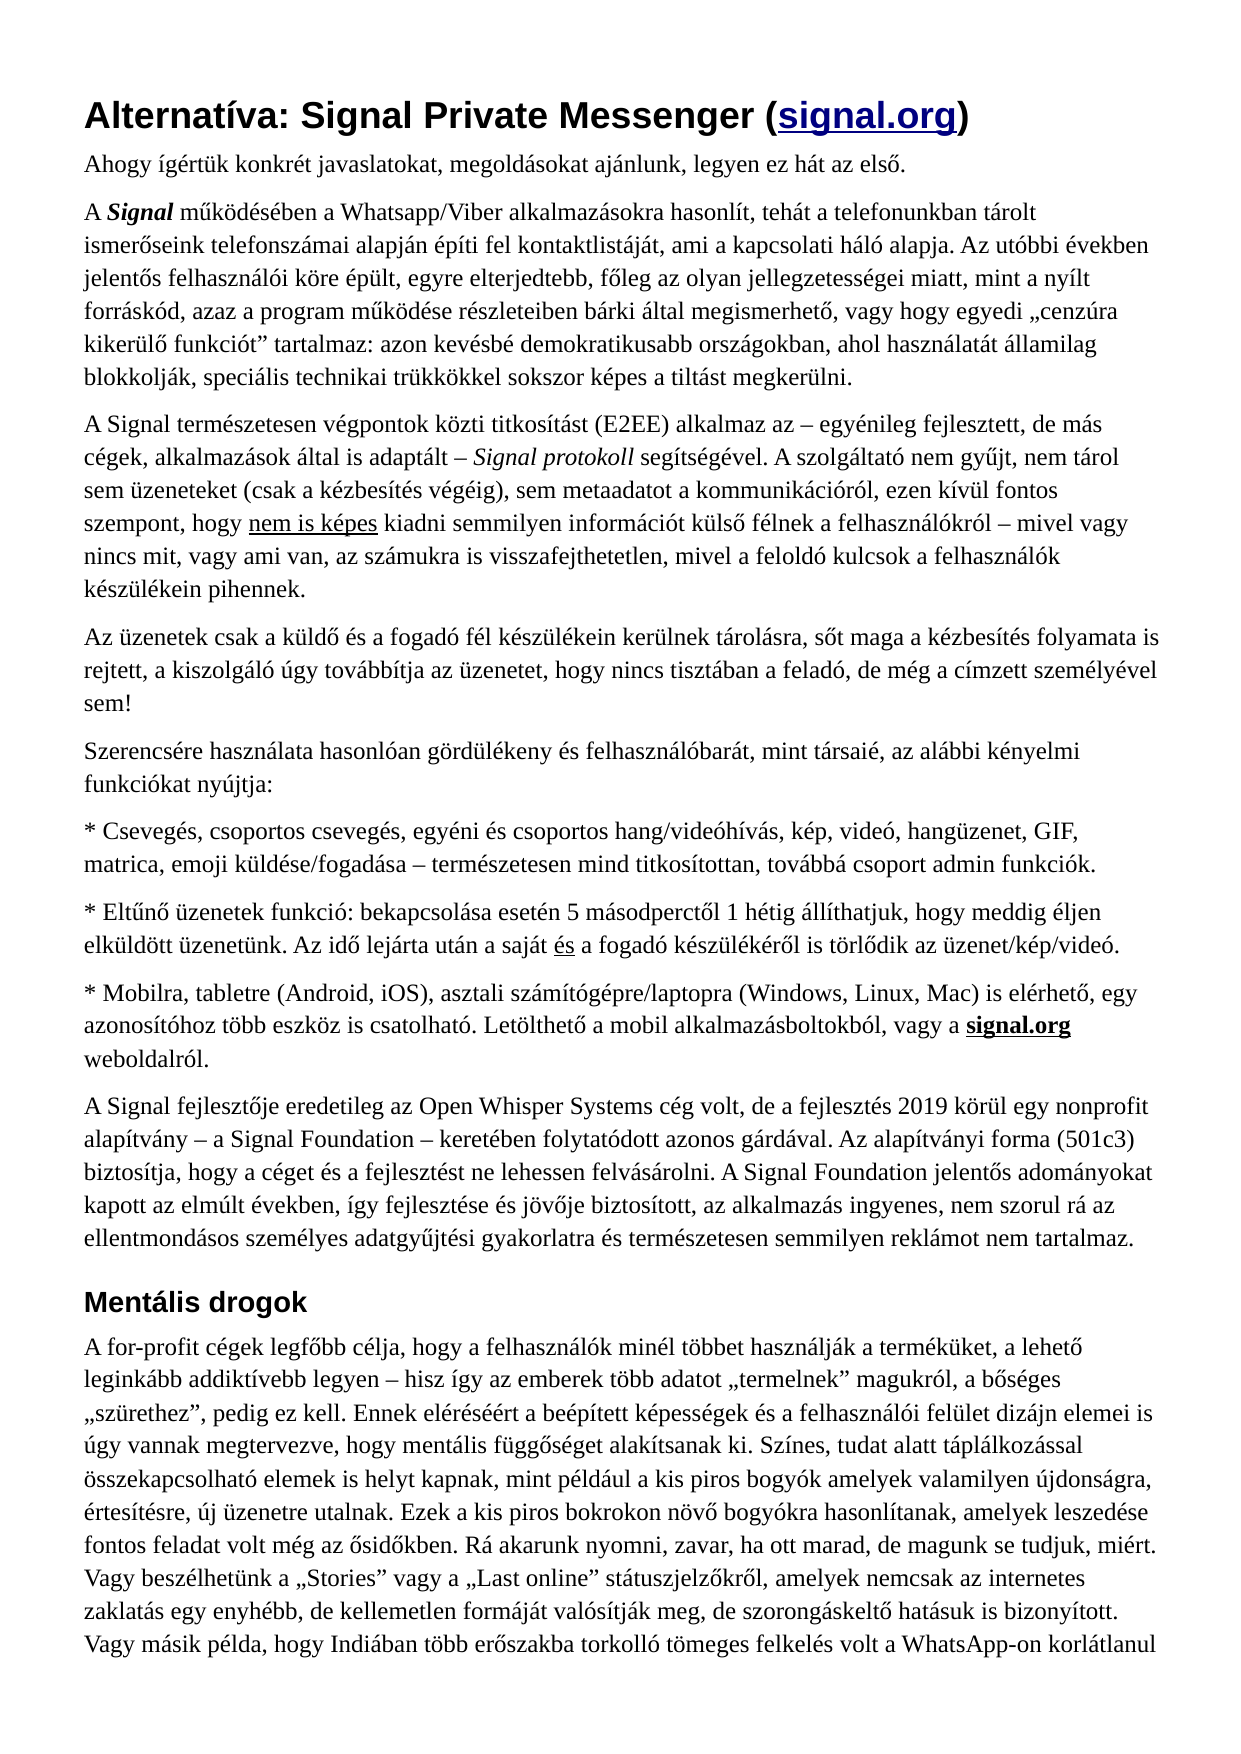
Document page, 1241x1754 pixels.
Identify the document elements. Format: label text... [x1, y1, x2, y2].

text A Signal működésében a Whatsapp/Viber alkalmazásokra hasonlít, tehát a telefonunkban tárolt ismerőseink telefonszámai alapján építi fel kontaktlistáját, ami a kapcsolati háló alapja. Az utóbbi években jelentős felhasználói köre épült, egyre elterjedtebb, főleg az olyan jellegzetességei miatt, mint a nyílt forráskód, azaz a program működése részleteiben bárki által megismerhető, vagy hogy egyedi „cenzúra kikerülő funkciót” tartalmaz: azon kevésbé demokratikusabb országokban, ahol használatát államilag blokkolják, speciális technikai trükkökkel sokszor képes a tiltást megkerülni. [84, 197, 1162, 391]
subtitle Alternatíva: Signal Private Messenger (signal.org) [84, 93, 1162, 137]
text Szerencsére használata hasonlóan gördülékeny és felhasználóbarát, mint társaié, az alábbi kényelmi funkciókat nyújtja: [84, 736, 1162, 797]
text Ahogy ígértük konkrét javaslatokat, megoldásokat ajánlunk, legyen ez hát az első. [84, 149, 1162, 178]
text * Csevegés, csoportos csevegés, egyéni és csoportos hang/videóhívás, kép, videó, hangüzenet, GIF, matrica, emoji küldése/fogadása – természetesen mind titkosítottan, továbbá csoport admin funkciók. [84, 816, 1162, 878]
subtitle Mentális drogok [84, 1286, 1162, 1319]
text Az üzenetek csak a küldő és a fogadó fél készülékein kerülnek tárolásra, sőt maga a kézbesítés folyamata is rejtett, a kiszolgáló úgy továbbítja az üzenetet, hogy nincs tisztában a feladó, de még a címzett személyével sem! [84, 622, 1162, 717]
text A Signal fejlesztője eredetileg az Open Whisper Systems cég volt, de a fejlesztés 2019 körül egy nonprofit alapítvány – a Signal Foundation – keretében folytatódott azonos gárdával. Az alapítványi forma (501c3) biztosítja, hogy a céget és a fejlesztést ne lehessen felvásárolni. A Signal Foundation jelentős adományokat kapott az elmúlt években, így fejlesztése és jövője biztosított, az alkalmazás ingyenes, nem szorul rá az ellentmondásos személyes adatgyűjtési gyakorlatra és természetesen semmilyen reklámot nem tartalmaz. [84, 1091, 1162, 1252]
text * Eltűnő üzenetek funkció: bekapcsolása esetén 5 másodperctől 1 hétig állíthatjuk, hogy meddig éljen elküldött üzenetünk. Az idő lejárta után a saját és a fogadó készülékéről is törlődik az üzenet/kép/videó. [84, 897, 1162, 959]
text A Signal természetesen végpontok közti titkosítást (E2EE) alkalmaz az – egyénileg fejlesztett, de más cégek, alkalmazások által is adaptált – Signal protokoll segítségével. A szolgáltató nem gyűjt, nem tárol sem üzeneteket (csak a kézbesítés végéig), sem metaadatot a kommunikációról, ezen kívül fontos szempont, hogy nem is képes kiadni semmilyen információt külső félnek a felhasználókról – mivel vagy nincs mit, vagy ami van, az számukra is visszafejthetetlen, mivel a feloldó kulcsok a felhasználók készülékein pihennek. [84, 409, 1162, 603]
text * Mobilra, tabletre (Android, iOS), asztali számítógépre/laptopra (Windows, Linux, Mac) is elérhető, egy azonosítóhoz több eszköz is csatolható. Letölthető a mobil alkalmazásboltokból, vagy a signal.org weboldalról. [84, 978, 1162, 1072]
text A for-profit cégek legfőbb célja, hogy a felhasználók minél többet használják a terméküket, a lehető leginkább addiktívebb legyen – hisz így az emberek több adatot „termelnek” magukról, a bőséges „szürethez”, pedig ez kell. Ennek eléréséért a beépített képességek és a felhasználói felület dizájn elemei is úgy vannak megtervezve, hogy mentális függőséget alakítsanak ki. Színes, tudat alatt táplálkozással összekapcsolható elemek is helyt kapnak, mint például a kis piros bogyók amelyek valamilyen újdonságra, értesítésre, új üzenetre utalnak. Ezek a kis piros bokrokon növő bogyókra hasonlítanak, amelyek leszedése fontos feladat volt még az ősidőkben. Rá akarunk nyomni, zavar, ha ott marad, de magunk se tudjuk, miért. Vagy beszélhetünk a „Stories” vagy a „Last online” státuszjelzőkről, amelyek nemcsak az internetes zaklatás egy enyhébb, de kellemetlen formáját valósítják meg, de szorongáskeltő hatásuk is bizonyított. Vagy másik példa, hogy Indiában több erőszakba torkolló tömeges felkelés volt a WhatsApp-on korlátlanul [84, 1332, 1162, 1657]
